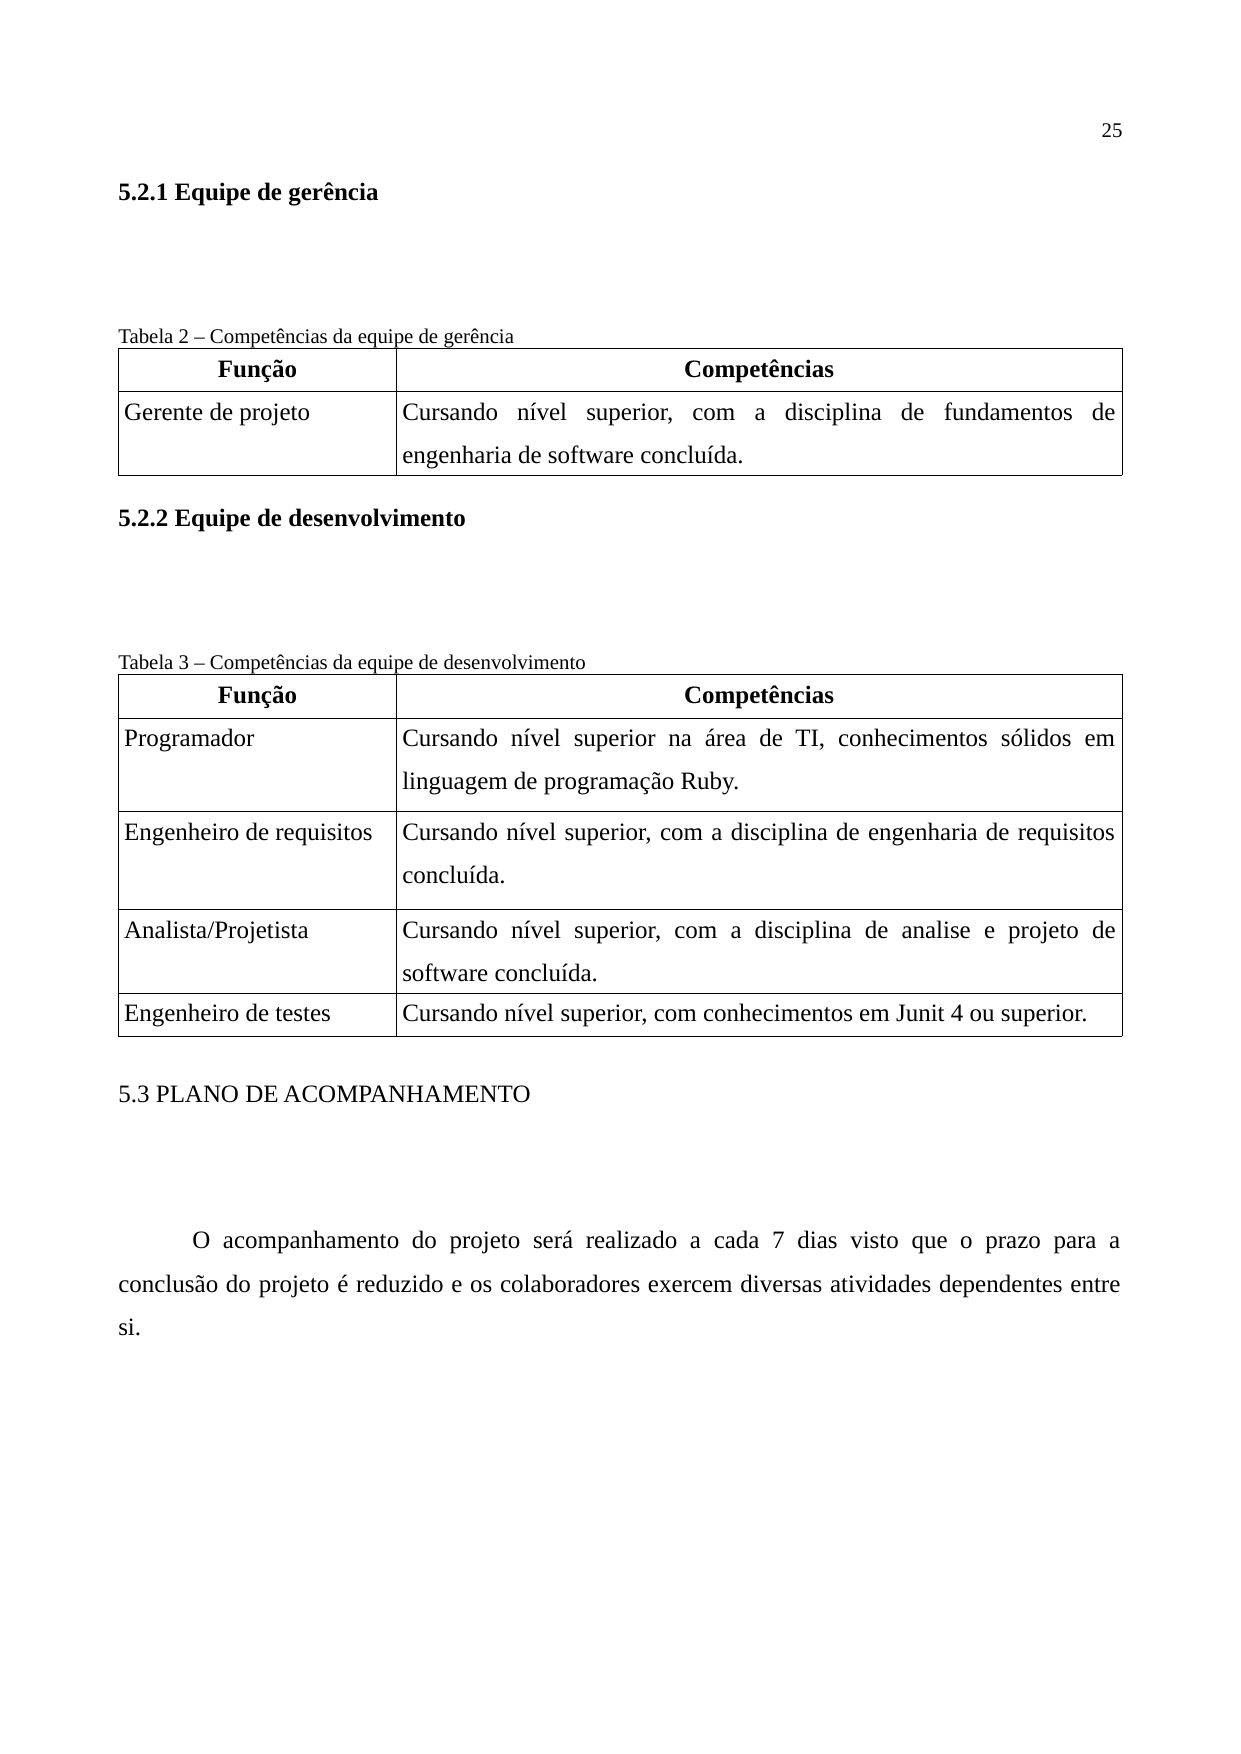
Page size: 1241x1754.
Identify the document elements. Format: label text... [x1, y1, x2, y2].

table_cell Cursando nível superior, com a disciplina de fundamentos de engenharia de software concluída. [397, 392, 1122, 474]
table_header Competências [397, 675, 1122, 717]
subtitle Equipe de desenvolvimento [118, 503, 1122, 532]
table_cell Engenheiro de requisitos [119, 812, 396, 909]
text Tabela 2 – Competências da equipe de gerência [118, 324, 1122, 348]
table_cell Cursando nível superior, com conhecimentos em Junit 4 ou superior. [397, 994, 1122, 1036]
table_cell Analista/Projetista [119, 910, 396, 992]
text Tabela 3 – Competências da equipe de desenvolvimento [118, 650, 1122, 674]
table_header Função [119, 349, 396, 391]
table_cell Cursando nível superior na área de TI, conhecimentos sólidos em linguagem de programação Ruby. [397, 719, 1122, 811]
subtitle Equipe de gerência [118, 177, 1122, 206]
table_header Função [119, 675, 396, 717]
table_header Competências [397, 349, 1122, 391]
table_cell Gerente de projeto [119, 392, 396, 474]
subtitle Plano de acompanhamento [118, 1079, 1122, 1107]
table_cell Engenheiro de testes [119, 994, 396, 1036]
table_cell Cursando nível superior, com a disciplina de engenharia de requisitos concluída. [397, 812, 1122, 909]
table_cell Programador [119, 719, 396, 811]
text O acompanhamento do projeto será realizado a cada 7 dias visto que o prazo para a conclusão do projeto é reduzido e os colaboradores exercem diversas atividades dependentes entre si. [118, 1226, 1122, 1341]
table_cell Cursando nível superior, com a disciplina de analise e projeto de software concluída. [397, 910, 1122, 992]
